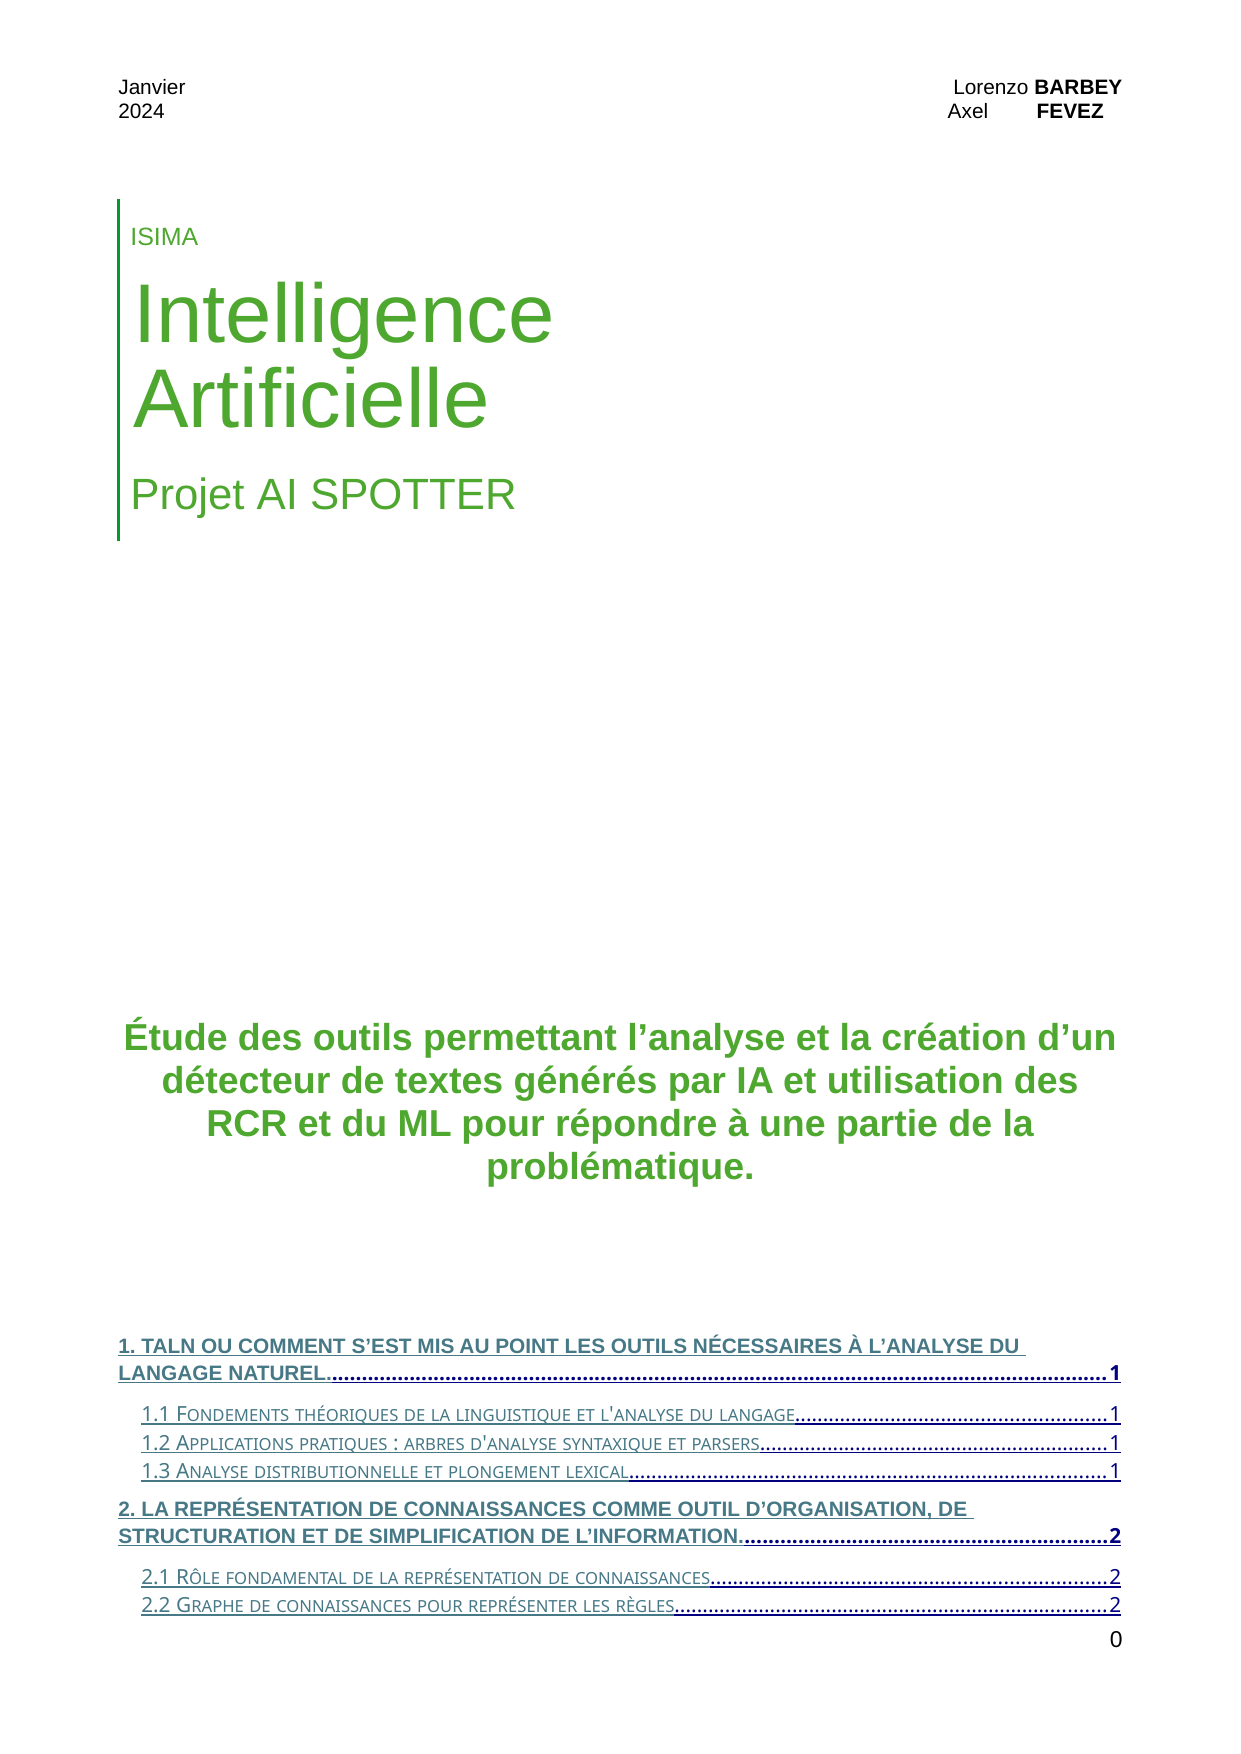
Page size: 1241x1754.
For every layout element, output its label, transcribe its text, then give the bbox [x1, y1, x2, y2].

text 2.1 Rôle fondamental de la représentation de connaissances 2 [141, 1562, 1122, 1590]
text 2.2 Graphe de connaissances pour représenter les règles 2 [141, 1590, 1122, 1619]
table_cell Intelligence Artificielle [120, 273, 591, 446]
text Étude des outils permettant l’analyse et la création d’un détecteur de textes générés par IA et utilisation des RCR et du ML pour répondre à une partie de la problématique. [118, 1015, 1122, 1188]
table_cell Projet AI SPOTTER [120, 446, 591, 541]
text 1. TALN ou comment s’est mis au point les outils nécessaires à l’analyse du langage naturel. 1 [118, 1334, 1122, 1387]
text 1.2 Applications pratiques : arbres d'analyse syntaxique et parsers 1 [141, 1428, 1122, 1456]
text 1.1 Fondements théoriques de la linguistique et l'analyse du langage 1 [141, 1399, 1122, 1428]
text 2. La représentation de connaissances comme outil d’organisation, de structuration et de simplification de l’information. 2 [118, 1497, 1122, 1549]
text 1.3 Analyse distributionnelle et plongement lexical 1 [141, 1456, 1122, 1484]
table_header ISIMA [120, 199, 591, 273]
